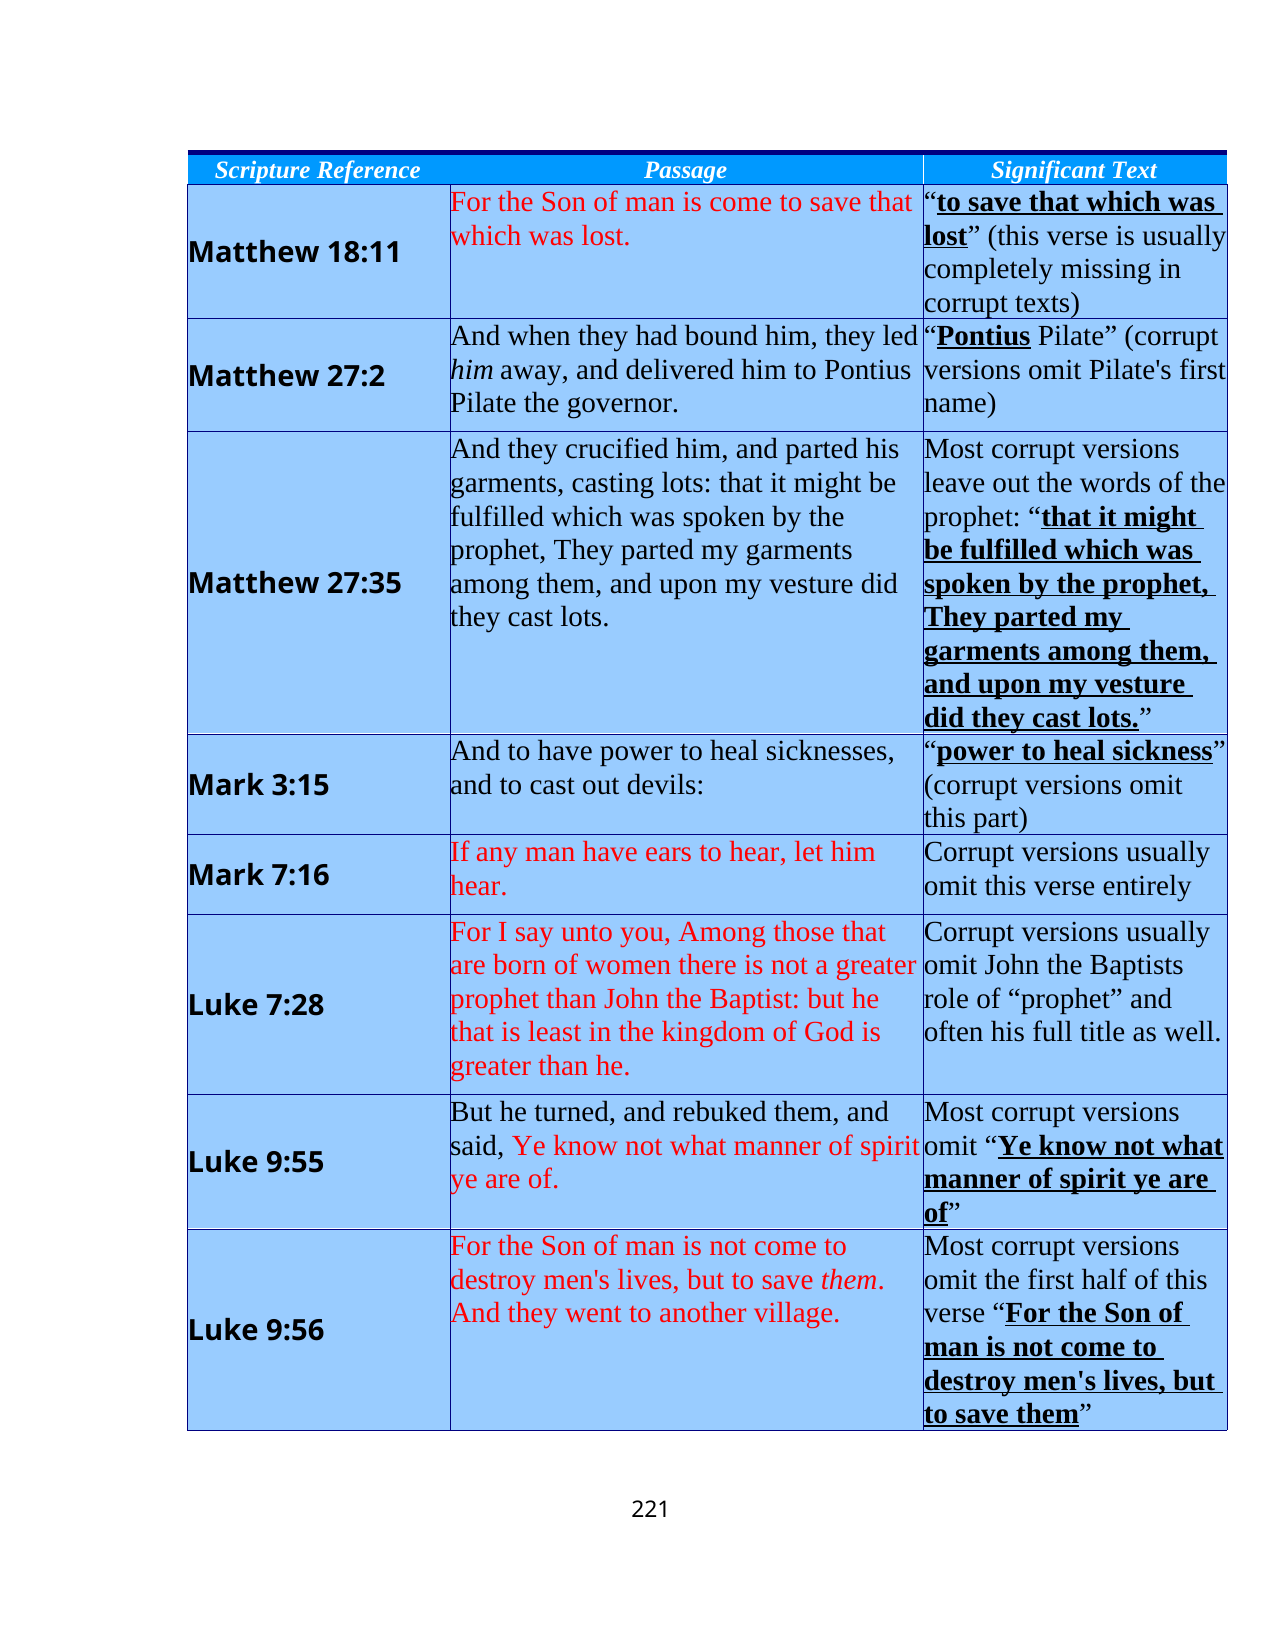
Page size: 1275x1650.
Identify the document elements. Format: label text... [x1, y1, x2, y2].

table_cell Corrupt versions usually omit John the Baptists role of “prophet” and often his full title as well. [924, 915, 1227, 1094]
table_cell Mark 3:15 [188, 735, 450, 834]
table_cell Luke 9:56 [188, 1230, 450, 1430]
table_cell Mark 7:16 [188, 835, 450, 914]
table_cell Most corrupt versions leave out the words of the prophet: “that it might be fulfilled which was spoken by the prophet, They parted my garments among them, and upon my vesture did they cast lots.” [924, 432, 1227, 733]
table_cell Most corrupt versions omit “Ye know not what manner of spirit ye are of” [924, 1095, 1227, 1228]
table_cell For the Son of man is not come to destroy men's lives, but to save them. And they went to another village. [451, 1230, 923, 1430]
table_cell Luke 7:28 [188, 915, 450, 1094]
table_header Significant Text [924, 155, 1227, 184]
table_cell Matthew 18:11 [188, 185, 450, 318]
table_cell “power to heal sickness” (corrupt versions omit this part) [924, 735, 1227, 834]
table_cell And when they had bound him, they led him away, and delivered him to Pontius Pilate the governor. [451, 319, 923, 431]
table_cell “to save that which was lost” (this verse is usually completely missing in corrupt texts) [924, 185, 1227, 318]
table_cell Matthew 27:35 [188, 432, 450, 733]
table_cell “Pontius Pilate” (corrupt versions omit Pilate's first name) [924, 319, 1227, 431]
table_cell For the Son of man is come to save that which was lost. [451, 185, 923, 318]
table_cell Luke 9:55 [188, 1095, 450, 1228]
table_cell Matthew 27:2 [188, 319, 450, 431]
table_header Passage [450, 155, 923, 184]
table_cell And to have power to heal sicknesses, and to cast out devils: [451, 735, 923, 834]
table_cell For I say unto you, Among those that are born of women there is not a greater prophet than John the Baptist: but he that is least in the kingdom of God is greater than he. [451, 915, 923, 1094]
table_cell But he turned, and rebuked them, and said, Ye know not what manner of spirit ye are of. [451, 1095, 923, 1228]
table_cell And they crucified him, and parted his garments, casting lots: that it might be fulfilled which was spoken by the prophet, They parted my garments among them, and upon my vesture did they cast lots. [451, 432, 923, 733]
table_cell Most corrupt versions omit the first half of this verse “For the Son of man is not come to destroy men's lives, but to save them” [924, 1230, 1227, 1430]
table_cell If any man have ears to hear, let him hear. [451, 835, 923, 914]
table_header Scripture Reference [188, 155, 450, 184]
table_cell Corrupt versions usually omit this verse entirely [924, 835, 1227, 914]
